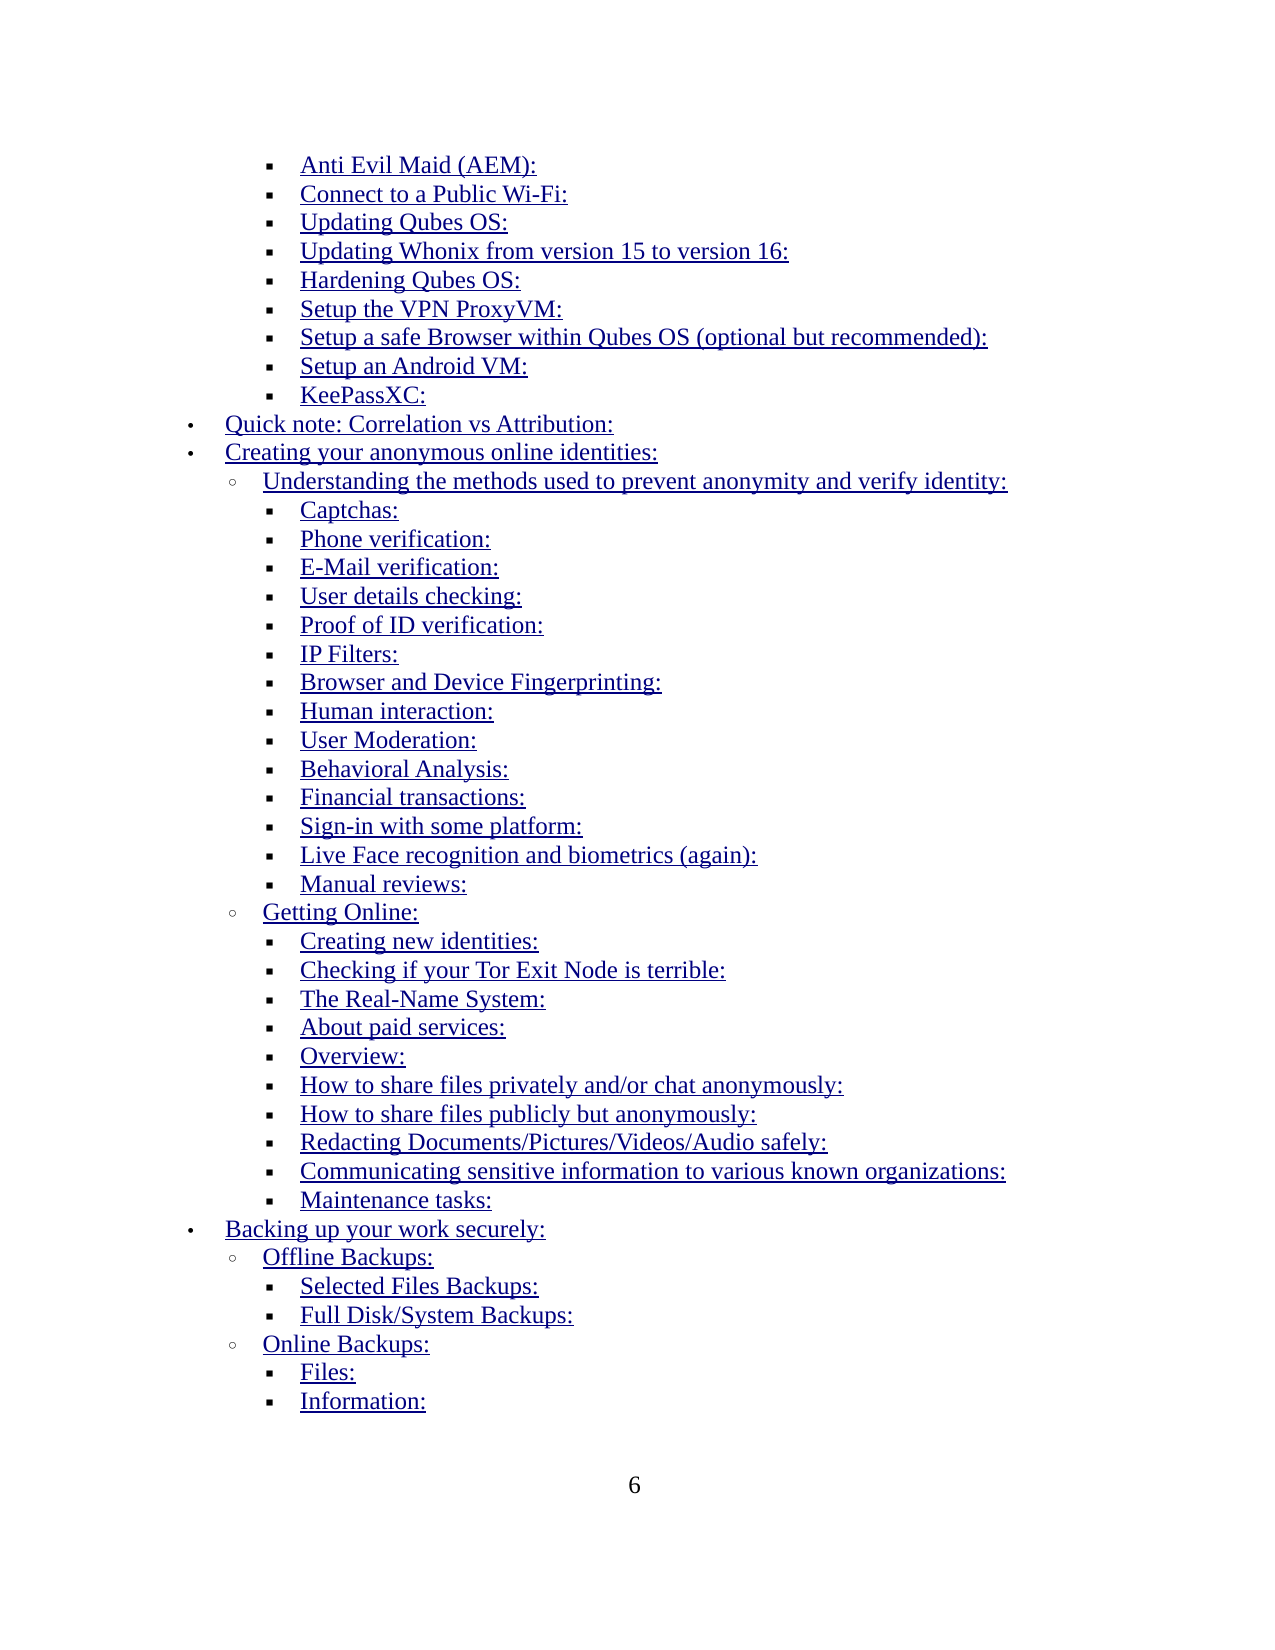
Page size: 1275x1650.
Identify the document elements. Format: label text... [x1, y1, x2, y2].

list Checking if your Tor Exit Node is terrible: [262, 955, 1125, 984]
list Updating Whonix from version 15 to version 16: [262, 236, 1125, 265]
list Phone verification: [262, 524, 1125, 552]
list Online Backups: [225, 1329, 1125, 1357]
list The Real-Name System: [262, 984, 1125, 1012]
list Information: [262, 1386, 1125, 1415]
list Redacting Documents/Pictures/Videos/Audio safely: [262, 1127, 1125, 1156]
list How to share files privately and/or chat anonymously: [262, 1070, 1125, 1099]
list Backing up your work securely: [187, 1214, 1125, 1242]
list Captchas: [262, 495, 1125, 524]
list Full Disk/System Backups: [262, 1300, 1125, 1329]
list Communicating sensitive information to various known organizations: [262, 1156, 1125, 1185]
list Setup an Android VM: [262, 351, 1125, 380]
list Connect to a Public Wi-Fi: [262, 179, 1125, 207]
list Live Face recognition and biometrics (again): [262, 840, 1125, 869]
list Offline Backups: [225, 1242, 1125, 1271]
list E-Mail verification: [262, 552, 1125, 581]
list Manual reviews: [262, 869, 1125, 897]
list Understanding the methods used to prevent anonymity and verify identity: [225, 466, 1125, 495]
list Sign-in with some platform: [262, 811, 1125, 840]
list About paid services: [262, 1012, 1125, 1041]
list Behavioral Analysis: [262, 754, 1125, 782]
list Quick note: Correlation vs Attribution: [187, 409, 1125, 437]
list IP Filters: [262, 639, 1125, 667]
list Files: [262, 1357, 1125, 1386]
list User details checking: [262, 581, 1125, 610]
list KeePassXC: [262, 380, 1125, 409]
list Updating Qubes OS: [262, 207, 1125, 236]
list Browser and Device Fingerprinting: [262, 667, 1125, 696]
list Overview: [262, 1041, 1125, 1070]
list User Moderation: [262, 725, 1125, 754]
list Anti Evil Maid (AEM): [262, 150, 1125, 179]
list Hardening Qubes OS: [262, 265, 1125, 294]
list Creating your anonymous online identities: [187, 437, 1125, 466]
list Proof of ID verification: [262, 610, 1125, 639]
list Selected Files Backups: [262, 1271, 1125, 1300]
list Creating new identities: [262, 926, 1125, 955]
list Maintenance tasks: [262, 1185, 1125, 1214]
list How to share files publicly but anonymously: [262, 1099, 1125, 1127]
list Setup the VPN ProxyVM: [262, 294, 1125, 322]
list Human interaction: [262, 696, 1125, 725]
list Financial transactions: [262, 782, 1125, 811]
list Setup a safe Browser within Qubes OS (optional but recommended): [262, 322, 1125, 351]
list Getting Online: [225, 897, 1125, 926]
